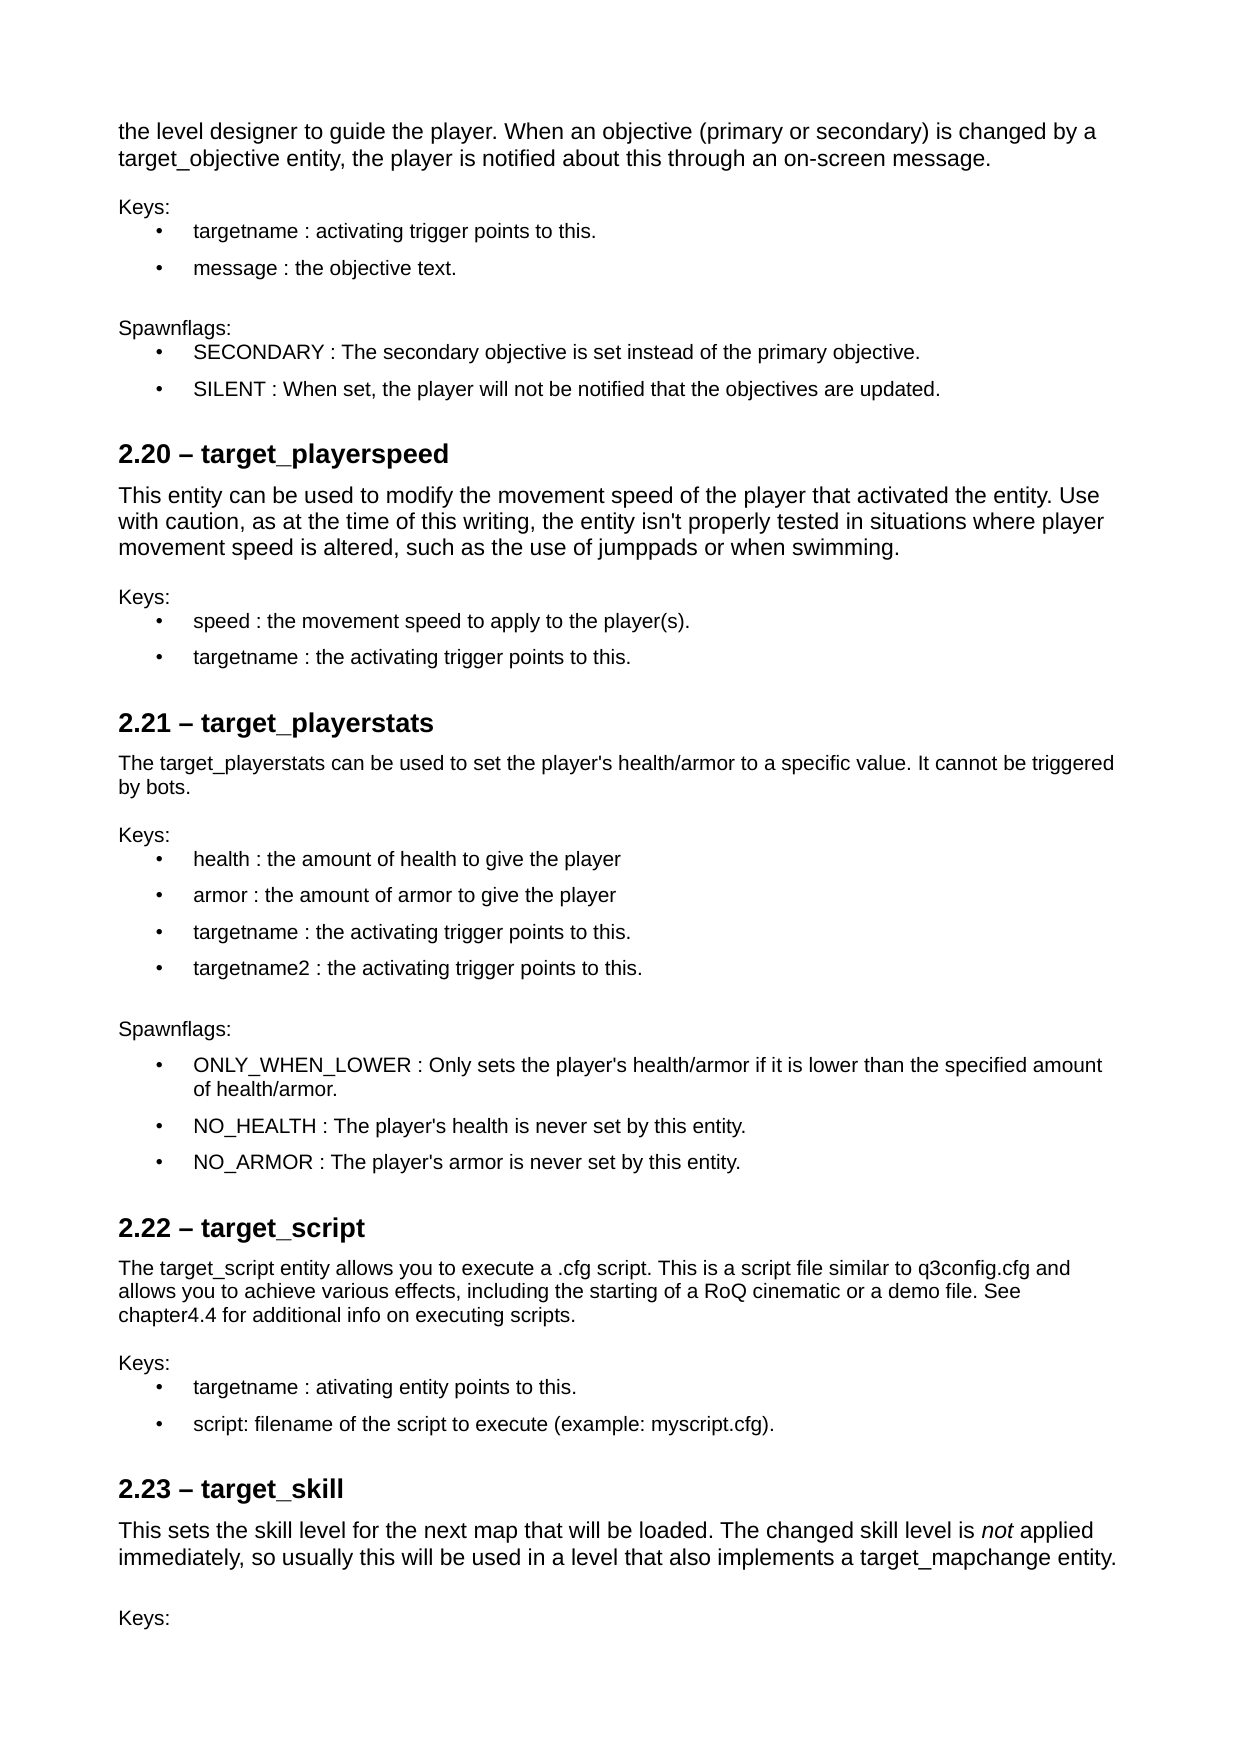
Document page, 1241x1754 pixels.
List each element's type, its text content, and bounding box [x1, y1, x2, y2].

text Keys: [118, 195, 1122, 219]
subtitle 2.22 – target_script [118, 1212, 1122, 1243]
text The target_script entity allows you to execute a .cfg script. This is a script file similar to q3config.cfg and allows you to achieve various effects, including the starting of a RoQ cinematic or a demo file. See chapter4.4 for additional info on executing scripts. [118, 1255, 1122, 1327]
text Keys: [118, 1327, 1122, 1375]
text This entity can be used to modify the movement speed of the player that activated the entity. Use with caution, as at the time of this writing, the entity isn't properly tested in situations where player movement speed is altered, such as the use of jumppads or when swimming. [118, 482, 1122, 561]
list ONLY_WHEN_LOWER : Only sets the player's health/armor if it is lower than the specified amount of health/armor. [156, 1053, 1122, 1101]
subtitle 2.21 – target_playerstats [118, 707, 1122, 738]
list health : the amount of health to give the player [156, 846, 1122, 870]
list targetname2 : the activating trigger points to this. [156, 956, 1122, 980]
list NO_ARMOR : The player's armor is never set by this entity. [156, 1150, 1122, 1174]
list SECONDARY : The secondary objective is set instead of the primary objective. [156, 340, 1122, 364]
list targetname : the activating trigger points to this. [156, 919, 1122, 943]
list targetname : the activating trigger points to this. [156, 645, 1122, 669]
text the level designer to guide the player. When an objective (primary or secondary) is changed by a target_objective entity, the player is notified about this through an on-screen message. [118, 118, 1122, 171]
text Keys: [118, 1606, 1122, 1630]
list message : the objective text. [156, 255, 1122, 279]
text Keys: [118, 822, 1122, 846]
list targetname : activating trigger points to this. [156, 219, 1122, 243]
list speed : the movement speed to apply to the player(s). [156, 609, 1122, 633]
list SILENT : When set, the player will not be notified that the objectives are updated. [156, 376, 1122, 400]
text Spawnflags: [118, 316, 1122, 340]
text The target_playerstats can be used to set the player's health/armor to a specific value. It cannot be triggered by bots. [118, 751, 1122, 798]
subtitle 2.20 – target_playerspeed [118, 438, 1122, 469]
list NO_HEALTH : The player's health is never set by this entity. [156, 1113, 1122, 1138]
subtitle 2.23 – target_skill [118, 1473, 1122, 1504]
text Spawnflags: [118, 993, 1122, 1041]
text This sets the skill level for the next map that will be loaded. The changed skill level is not applied immediately, so usually this will be used in a level that also implements a target_mapchange entity. [118, 1517, 1122, 1570]
list armor : the amount of armor to give the player [156, 883, 1122, 907]
list script: filename of the script to execute (example: myscript.cfg). [156, 1412, 1122, 1436]
text Keys: [118, 585, 1122, 609]
list targetname : ativating entity points to this. [156, 1375, 1122, 1399]
